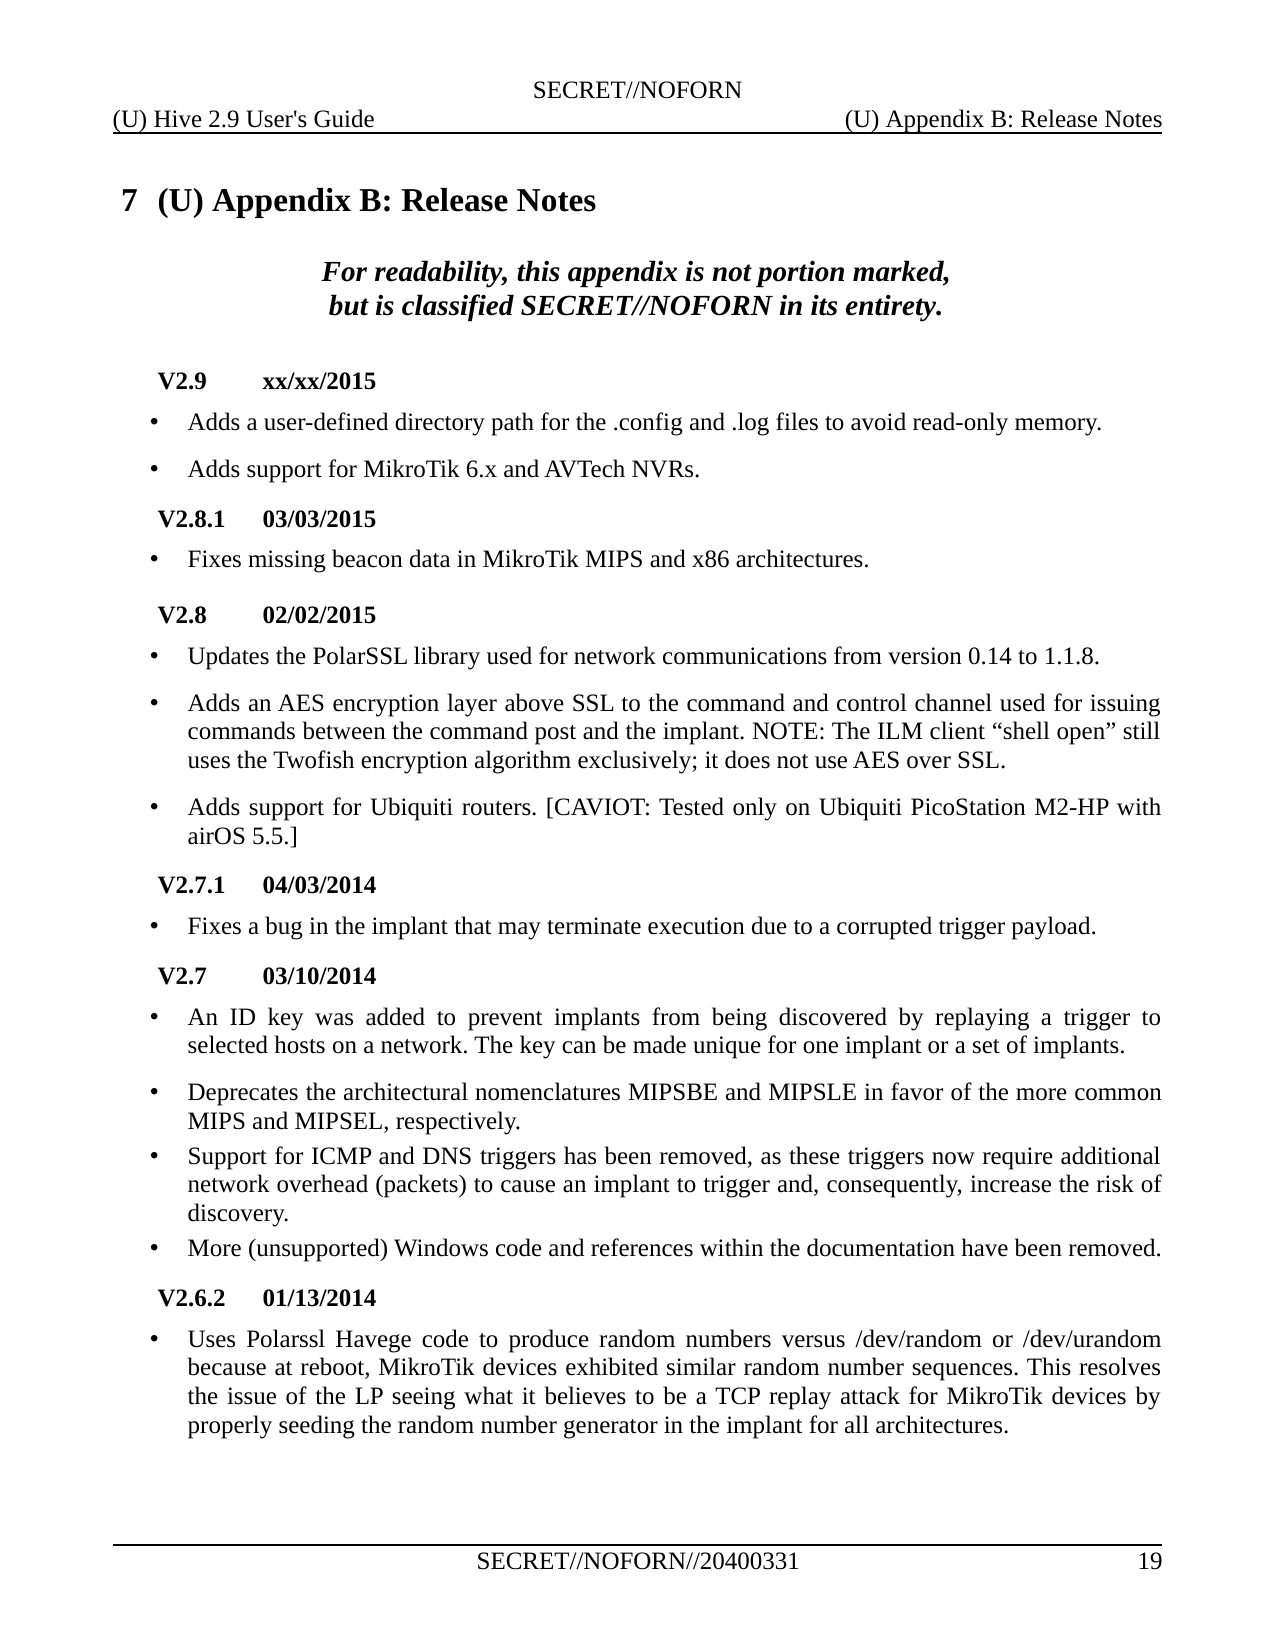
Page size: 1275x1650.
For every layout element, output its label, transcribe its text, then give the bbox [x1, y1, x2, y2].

list Uses Polarssl Havege code to produce random numbers versus /dev/random or /dev/urandom because at reboot, MikroTik devices exhibited similar random number sequences. This resolves the issue of the LP seeing what it believes to be a TCP replay attack for MikroTik devices by properly seeding the random number generator in the implant for all architectures. [150, 1324, 1162, 1439]
list Adds support for Ubiquiti routers. [CAVIOT: Tested only on Ubiquiti PicoStation M2-HP with airOS 5.5.] [150, 792, 1162, 849]
list Adds an AES encryption layer above SSL to the command and control channel used for issuing commands between the command post and the implant. NOTE: The ILM client “shell open” still uses the Twofish encryption algorithm exclusively; it does not use AES over SSL. [150, 688, 1162, 774]
subtitle V2.7 03/10/2014 [157, 961, 1162, 990]
subtitle V2.8 02/02/2015 [157, 600, 1162, 629]
list Fixes a bug in the implant that may terminate execution due to a corrupted trigger payload. [150, 911, 1162, 940]
list Updates the PolarSSL library used for network communications from version 0.14 to 1.1.8. [150, 641, 1162, 670]
list More (unsupported) Windows code and references within the documentation have been removed. [150, 1233, 1162, 1262]
subtitle (U) Appendix B: Release Notes [112, 180, 1162, 218]
list Fixes missing beacon data in MikroTik MIPS and x86 architectures. [150, 544, 1162, 573]
text For readability, this appendix is not portion marked, but is classified SECRET//NOFORN in its entirety. [112, 254, 1162, 321]
subtitle V2.7.1 04/03/2014 [157, 871, 1162, 899]
subtitle V2.6.2 01/13/2014 [157, 1283, 1162, 1312]
list An ID key was added to prevent implants from being discovered by replaying a trigger to selected hosts on a network. The key can be made unique for one implant or a set of implants. [150, 1002, 1162, 1059]
subtitle V2.9 xx/xx/2015 [157, 366, 1162, 395]
list Deprecates the architectural nomenclatures MIPSBE and MIPSLE in favor of the more common MIPS and MIPSEL, respectively. [150, 1077, 1162, 1135]
list Adds support for MikroTik 6.x and AVTech NVRs. [150, 454, 1162, 483]
subtitle V2.8.1 03/03/2015 [157, 504, 1162, 532]
list Support for ICMP and DNS triggers has been removed, as these triggers now require additional network overhead (packets) to cause an implant to trigger and, consequently, increase the risk of discovery. [150, 1141, 1162, 1227]
list Adds a user-defined directory path for the .config and .log files to avoid read-only memory. [150, 407, 1162, 436]
